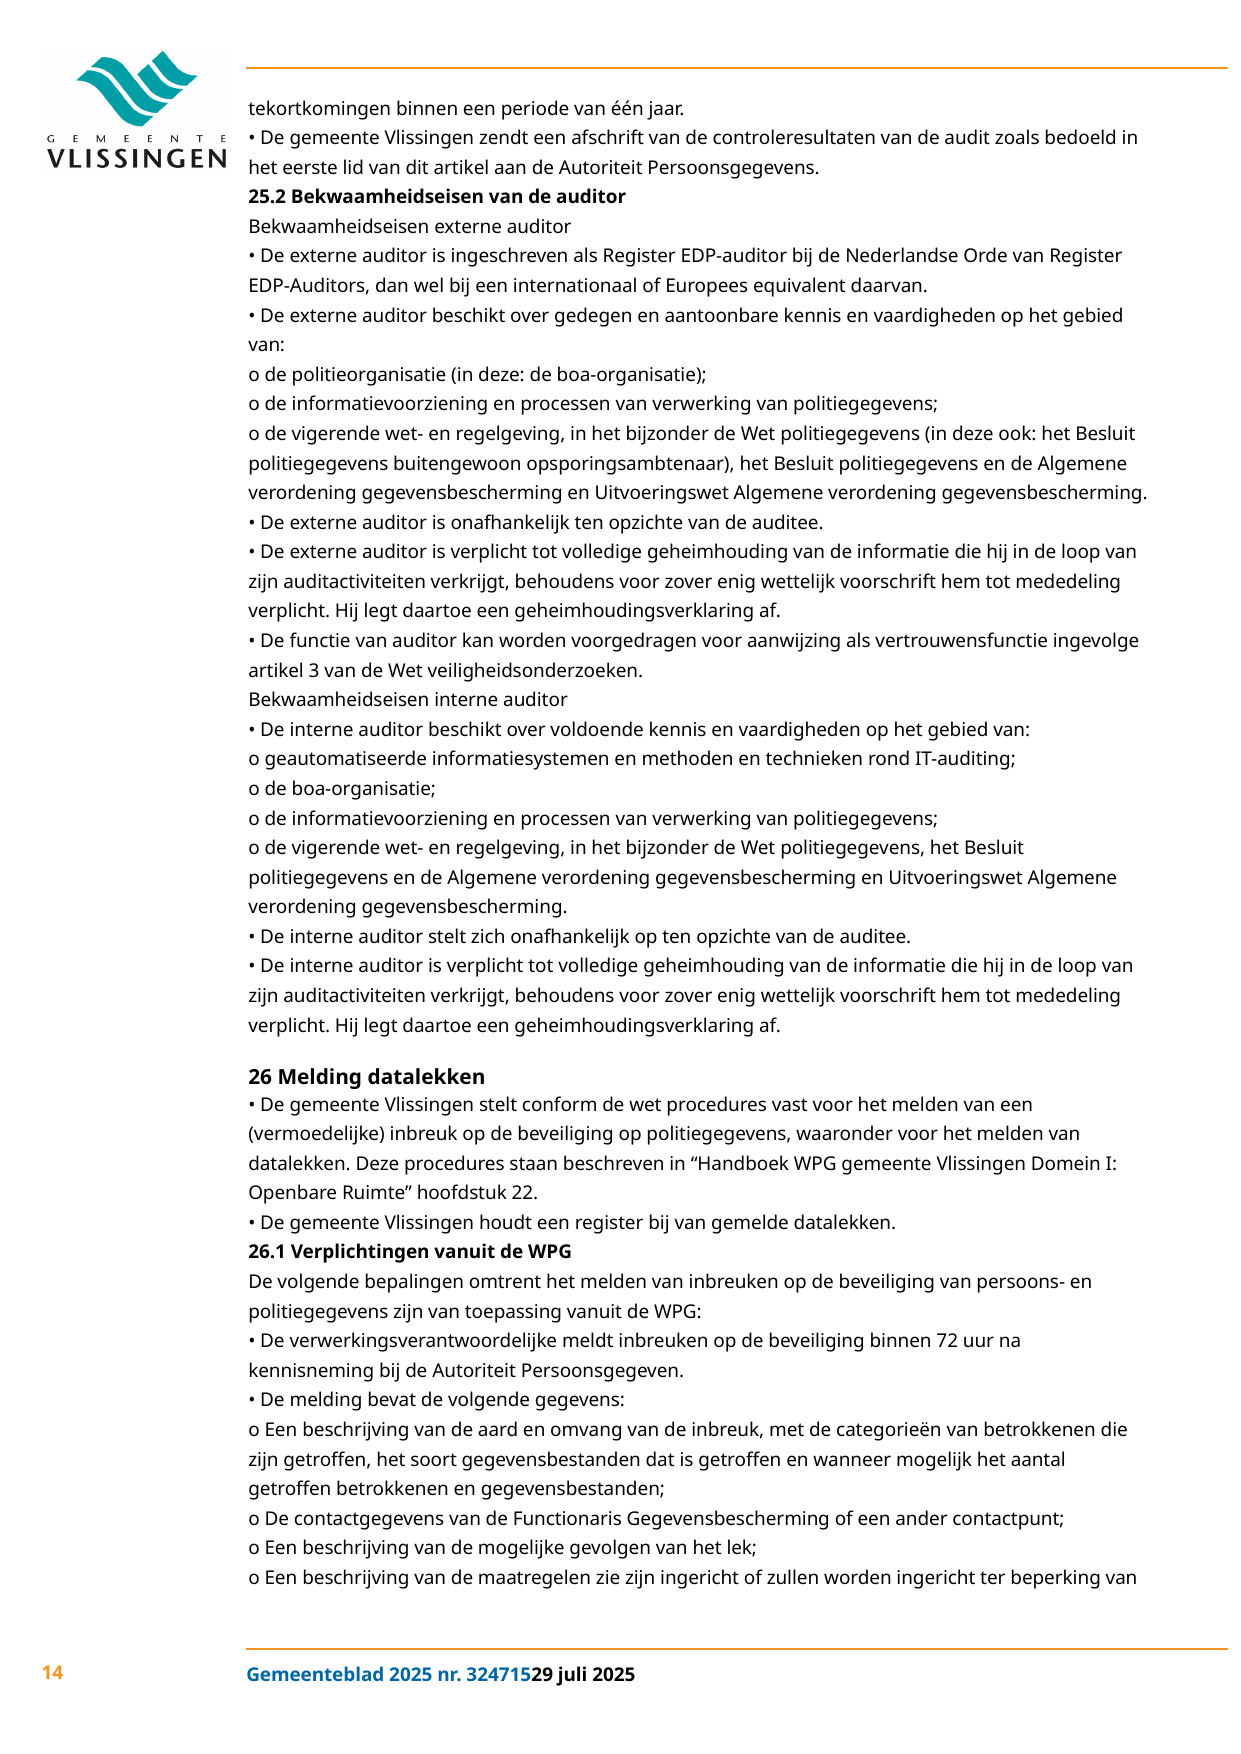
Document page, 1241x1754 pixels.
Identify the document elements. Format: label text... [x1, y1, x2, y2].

text • De interne auditor is verplicht tot volledige geheimhouding van de informatie die hij in de loop van zijn auditactiviteiten verkrijgt, behoudens voor zover enig wettelijk voorschrift hem tot mededeling verplicht. Hij legt daartoe een geheimhoudingsverklaring af. [248, 953, 1152, 1038]
text • De interne auditor beschikt over voldoende kennis en vaardigheden op het gebied van: [248, 716, 1152, 742]
text o Een beschrijving van de mogelijke gevolgen van het lek; [248, 1534, 1152, 1560]
text o de vigerende wet- en regelgeving, in het bijzonder de Wet politiegegevens (in deze ook: het Besluit politiegegevens buitengewoon opsporingsambtenaar), het Besluit politiegegevens en de Algemene verordening gegevensbescherming en Uitvoeringswet Algemene verordening gegevensbescherming. [248, 420, 1152, 505]
text • De externe auditor beschikt over gedegen en aantoonbare kennis en vaardigheden op het gebied van: [248, 302, 1152, 357]
text • De melding bevat de volgende gegevens: [248, 1387, 1152, 1412]
text • De externe auditor is ingeschreven als Register EDP-auditor bij de Nederlandse Orde van Register EDP-Auditors, dan wel bij een internationaal of Europees equivalent daarvan. [248, 243, 1152, 298]
text o Een beschrijving van de aard en omvang van de inbreuk, met de categorieën van betrokkenen die zijn getroffen, het soort gegevensbestanden dat is getroffen en wanneer mogelijk het aantal getroffen betrokkenen en gegevensbestanden; [248, 1416, 1152, 1501]
text o Een beschrijving van de maatregelen zie zijn ingericht of zullen worden ingericht ter beperking van [248, 1564, 1152, 1590]
text 26 Melding datalekken [248, 1062, 1152, 1091]
text o de informatievoorziening en processen van verwerking van politiegegevens; [248, 805, 1152, 831]
text 25.2 Bekwaamheidseisen van de auditor [248, 183, 1152, 209]
text Bekwaamheidseisen externe auditor [248, 213, 1152, 239]
text • De interne auditor stelt zich onafhankelijk op ten opzichte van de auditee. [248, 923, 1152, 949]
text • De externe auditor is verplicht tot volledige geheimhouding van de informatie die hij in de loop van zijn auditactiviteiten verkrijgt, behoudens voor zover enig wettelijk voorschrift hem tot mededeling verplicht. Hij legt daartoe een geheimhoudingsverklaring af. [248, 538, 1152, 623]
text o geautomatiseerde informatiesystemen en methoden en technieken rond IT-auditing; [248, 746, 1152, 771]
text • De gemeente Vlissingen houdt een register bij van gemelde datalekken. [248, 1209, 1152, 1235]
text Bekwaamheidseisen interne auditor [248, 686, 1152, 712]
text • De gemeente Vlissingen zendt een afschrift van de controleresultaten van de audit zoals bedoeld in het eerste lid van dit artikel aan de Autoriteit Persoonsgegevens. [248, 124, 1152, 180]
text o de vigerende wet- en regelgeving, in het bijzonder de Wet politiegegevens, het Besluit politiegegevens en de Algemene verordening gegevensbescherming en Uitvoeringswet Algemene verordening gegevensbescherming. [248, 834, 1152, 919]
text o de politieorganisatie (in deze: de boa-organisatie); [248, 361, 1152, 387]
text tekortkomingen binnen een periode van één jaar. [248, 95, 1152, 121]
text • De gemeente Vlissingen stelt conform de wet procedures vast voor het melden van een (vermoedelijke) inbreuk op de beveiliging op politiegegevens, waaronder voor het melden van datalekken. Deze procedures staan beschreven in “Handboek WPG gemeente Vlissingen Domein I: Openbare Ruimte” hoofdstuk 22. [248, 1091, 1152, 1205]
text • De functie van auditor kan worden voorgedragen voor aanwijzing als vertrouwensfunctie ingevolge artikel 3 van de Wet veiligheidsonderzoeken. [248, 627, 1152, 683]
text • De verwerkingsverantwoordelijke meldt inbreuken op de beveiliging binnen 72 uur na kennisneming bij de Autoriteit Persoonsgegeven. [248, 1327, 1152, 1383]
text 26.1 Verplichtingen vanuit de WPG [248, 1239, 1152, 1264]
text o de informatievoorziening en processen van verwerking van politiegegevens; [248, 391, 1152, 416]
text o De contactgegevens van de Functionaris Gegevensbescherming of een ander contactpunt; [248, 1505, 1152, 1531]
text De volgende bepalingen omtrent het melden van inbreuken op de beveiliging van persoons- en politiegegevens zijn van toepassing vanuit de WPG: [248, 1268, 1152, 1323]
text • De externe auditor is onafhankelijk ten opzichte van de auditee. [248, 509, 1152, 535]
picture [41, 47, 231, 172]
text o de boa-organisatie; [248, 775, 1152, 801]
